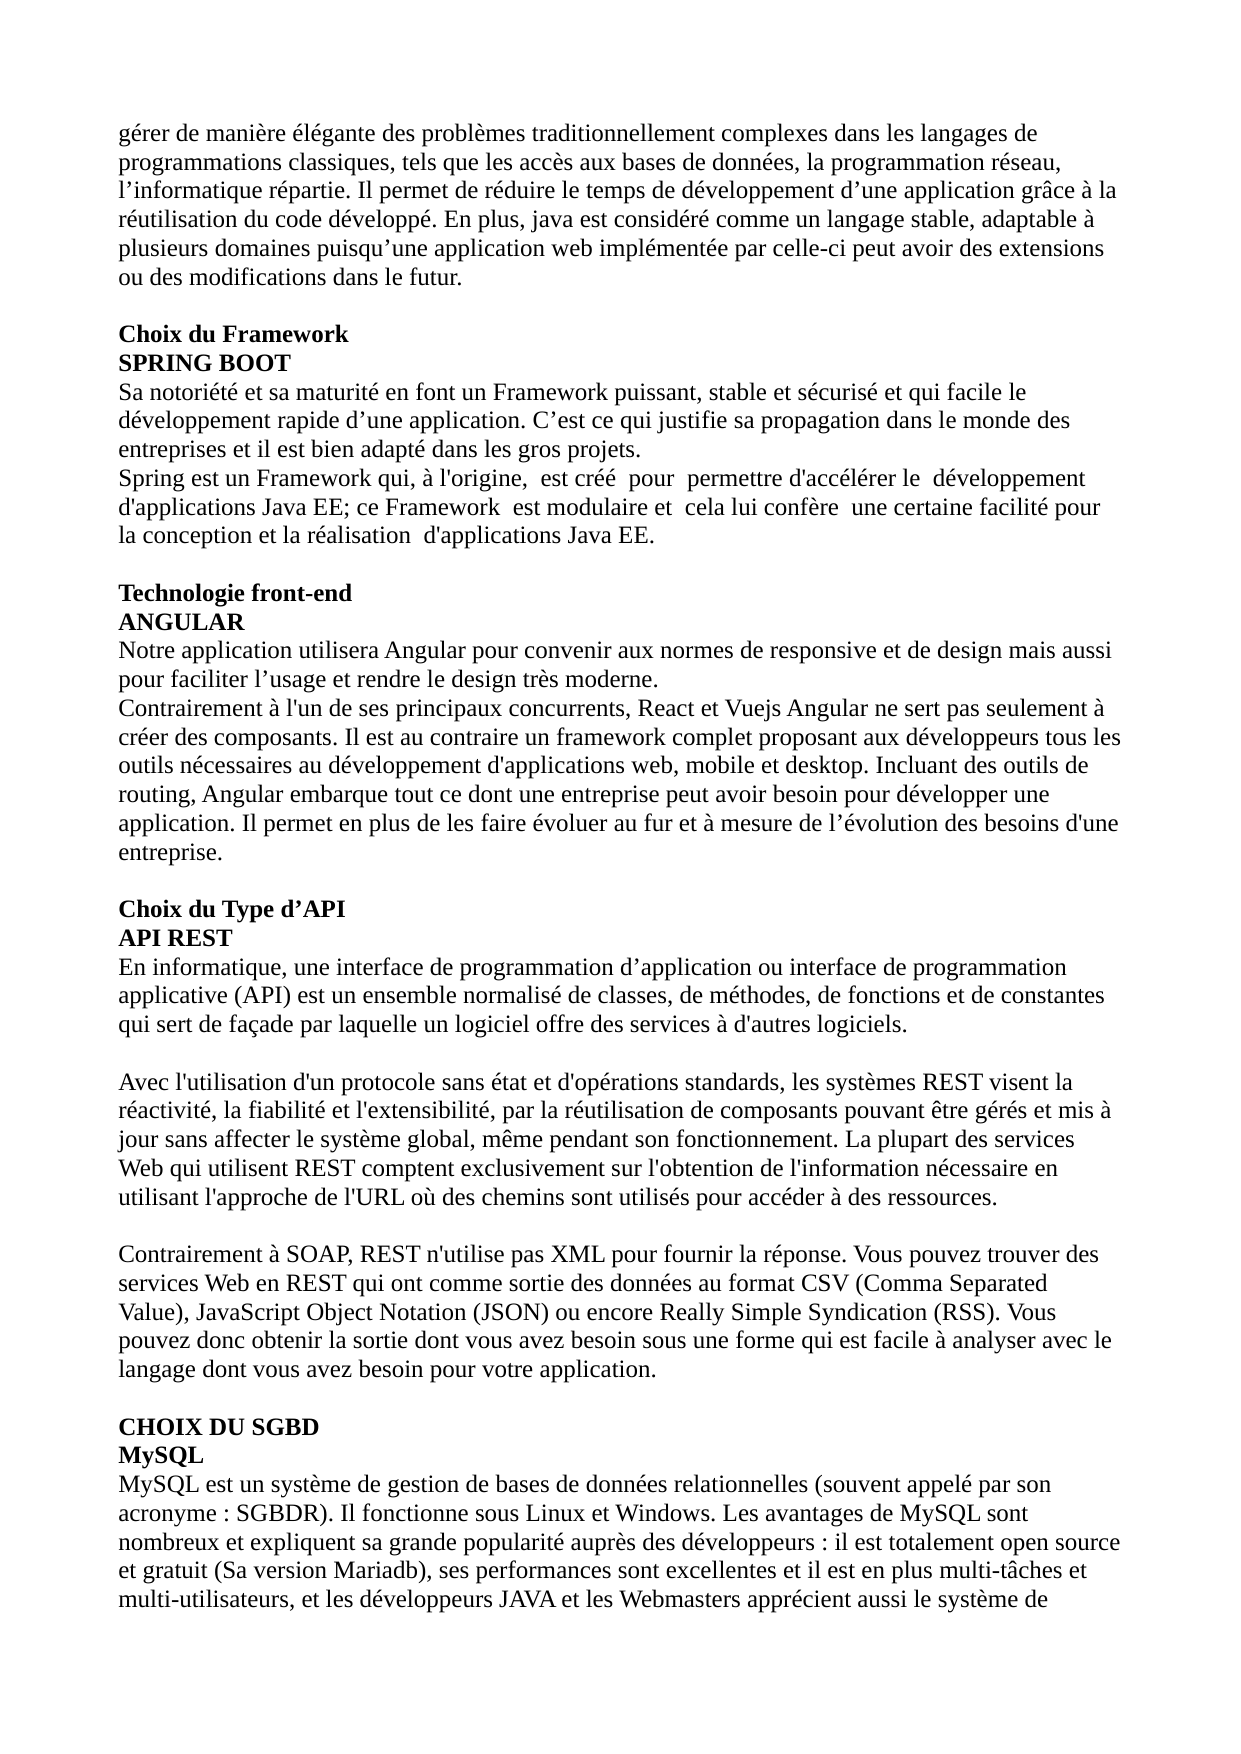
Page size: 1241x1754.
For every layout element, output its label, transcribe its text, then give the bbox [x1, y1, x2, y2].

text Technologie front-end [118, 578, 1122, 607]
text Contrairement à l'un de ses principaux concurrents, React et Vuejs Angular ne sert pas seulement à créer des composants. Il est au contraire un framework complet proposant aux développeurs tous les outils nécessaires au développement d'applications web, mobile et desktop. Incluant des outils de routing, Angular embarque tout ce dont une entreprise peut avoir besoin pour développer une application. Il permet en plus de les faire évoluer au fur et à mesure de l’évolution des besoins d'une entreprise. [118, 693, 1122, 866]
text MySQL est un système de gestion de bases de données relationnelles (souvent appelé par son acronyme : SGBDR). Il fonctionne sous Linux et Windows. Les avantages de MySQL sont nombreux et expliquent sa grande popularité auprès des développeurs : il est totalement open source et gratuit (Sa version Mariadb), ses performances sont excellentes et il est en plus multi-tâches et multi-utilisateurs, et les développeurs JAVA et les Webmasters apprécient aussi le système de [118, 1469, 1122, 1613]
text Choix du Framework [118, 319, 1122, 348]
text SPRING BOOT [118, 348, 1122, 377]
text Choix du Type d’API [118, 894, 1122, 923]
text En informatique, une interface de programmation d’application ou interface de programmation applicative (API) est un ensemble normalisé de classes, de méthodes, de fonctions et de constantes qui sert de façade par laquelle un logiciel offre des services à d'autres logiciels. [118, 952, 1122, 1038]
text MySQL [118, 1441, 1122, 1469]
text Sa notoriété et sa maturité en font un Framework puissant, stable et sécurisé et qui facile le développement rapide d’une application. C’est ce qui justifie sa propagation dans le monde des entreprises et il est bien adapté dans les gros projets. [118, 377, 1122, 463]
text CHOIX DU SGBD [118, 1412, 1122, 1441]
text Avec l'utilisation d'un protocole sans état et d'opérations standards, les systèmes REST visent la réactivité, la fiabilité et l'extensibilité, par la réutilisation de composants pouvant être gérés et mis à jour sans affecter le système global, même pendant son fonctionnement. La plupart des services Web qui utilisent REST comptent exclusivement sur l'obtention de l'information nécessaire en utilisant l'approche de l'URL où des chemins sont utilisés pour accéder à des ressources. [118, 1067, 1122, 1211]
text API REST [118, 923, 1122, 952]
text ANGULAR [118, 607, 1122, 636]
text Notre application utilisera Angular pour convenir aux normes de responsive et de design mais aussi pour faciliter l’usage et rendre le design très moderne. [118, 636, 1122, 693]
text Spring est un Framework qui, à l'origine, est créé pour permettre d'accélérer le développement d'applications Java EE; ce Framework est modulaire et cela lui confère une certaine facilité pour la conception et la réalisation d'applications Java EE. [118, 463, 1122, 549]
text gérer de manière élégante des problèmes traditionnellement complexes dans les langages de programmations classiques, tels que les accès aux bases de données, la programmation réseau, l’informatique répartie. Il permet de réduire le temps de développement d’une application grâce à la réutilisation du code développé. En plus, java est considéré comme un langage stable, adaptable à plusieurs domaines puisqu’une application web implémentée par celle-ci peut avoir des extensions ou des modifications dans le futur. [118, 118, 1122, 291]
text Contrairement à SOAP, REST n'utilise pas XML pour fournir la réponse. Vous pouvez trouver des services Web en REST qui ont comme sortie des données au format CSV (Comma Separated Value), JavaScript Object Notation (JSON) ou encore Really Simple Syndication (RSS). Vous pouvez donc obtenir la sortie dont vous avez besoin sous une forme qui est facile à analyser avec le langage dont vous avez besoin pour votre application. [118, 1239, 1122, 1383]
